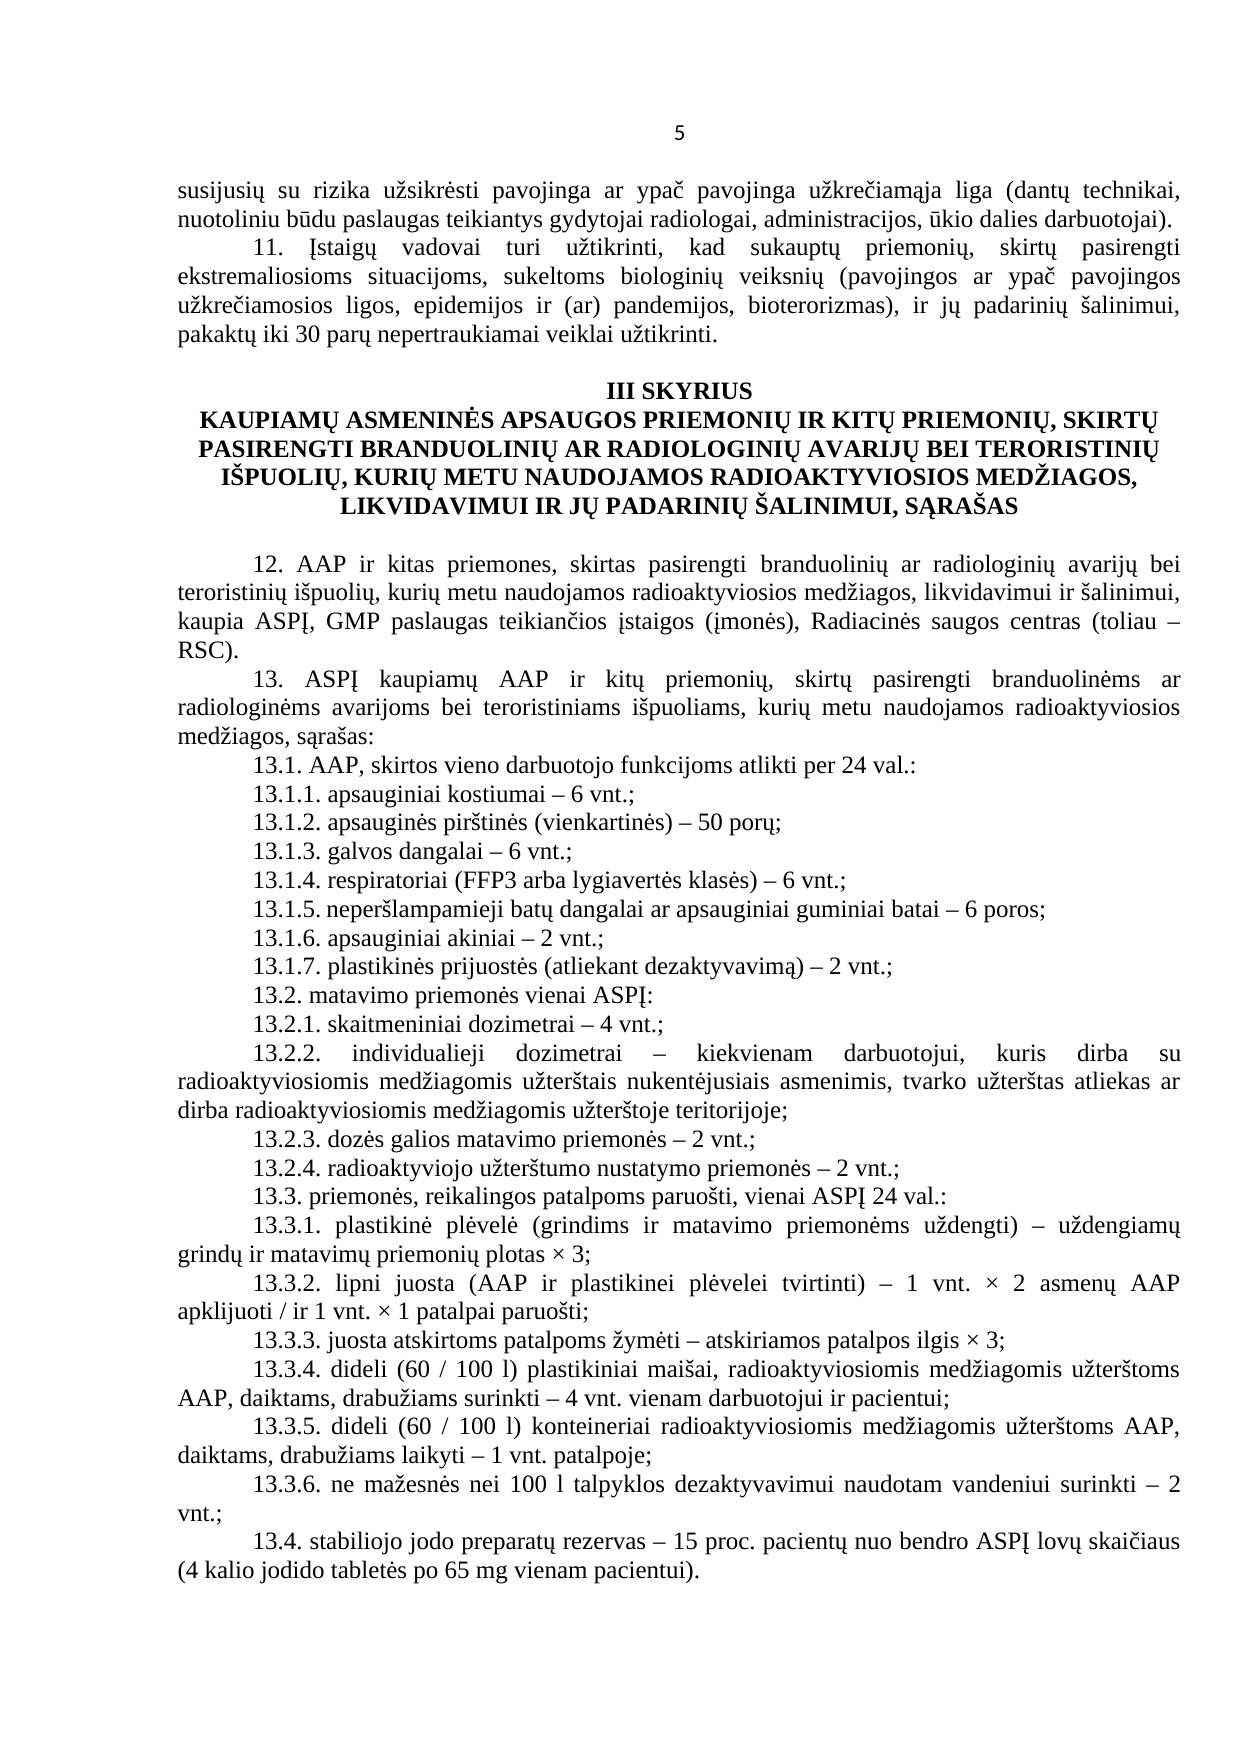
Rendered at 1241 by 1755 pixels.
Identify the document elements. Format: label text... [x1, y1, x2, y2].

text 13.2. matavimo priemonės vienai ASPĮ: [177, 980, 1181, 1009]
text 12. AAP ir kitas priemones, skirtas pasirengti branduolinių ar radiologinių avarijų bei teroristinių išpuolių, kurių metu naudojamos radioaktyviosios medžiagos, likvidavimui ir šalinimui, kaupia ASPĮ, GMP paslaugas teikiančios įstaigos (įmonės), Radiacinės saugos centras (toliau – RSC). [177, 549, 1181, 664]
text 13.1.1. apsauginiai kostiumai – 6 vnt.; [177, 779, 1181, 807]
text 11. Įstaigų vadovai turi užtikrinti, kad sukauptų priemonių, skirtų pasirengti ekstremaliosioms situacijoms, sukeltoms biologinių veiksnių (pavojingos ar ypač pavojingos užkrečiamosios ligos, epidemijos ir (ar) pandemijos, bioterorizmas), ir jų padarinių šalinimui, pakaktų iki 30 parų nepertraukiamai veiklai užtikrinti. [177, 232, 1181, 347]
text susijusių su rizika užsikrėsti pavojinga ar ypač pavojinga užkrečiamąja liga (dantų technikai, nuotoliniu būdu paslaugas teikiantys gydytojai radiologai, administracijos, ūkio dalies darbuotojai). [177, 175, 1181, 232]
text 13.2.4. radioaktyviojo užterštumo nustatymo priemonės – 2 vnt.; [177, 1153, 1181, 1181]
text 13.1.3. galvos dangalai – 6 vnt.; [177, 836, 1181, 865]
text 13.1.5. neperšlampamieji batų dangalai ar apsauginiai guminiai batai – 6 poros; [177, 894, 1181, 923]
text KAUPIAMŲ ASMENINĖS APSAUGOS PRIEMONIŲ IR KITŲ PRIEMONIŲ, SKIRTŲ PASIRENGTI BRANDUOLINIŲ AR RADIOLOGINIŲ AVARIJŲ BEI TERORISTINIŲ IŠPUOLIŲ, KURIŲ METU NAUDOJAMOS RADIOAKTYVIOSIOS MEDŽIAGOS, LIKVIDAVIMUI IR JŲ PADARINIŲ ŠALINIMUI, SĄRAŠAS [177, 405, 1181, 520]
text 13.3.2. lipni juosta (AAP ir plastikinei plėvelei tvirtinti) – 1 vnt. × 2 asmenų AAP apklijuoti / ir 1 vnt. × 1 patalpai paruošti; [177, 1268, 1181, 1325]
text 13.3.5. dideli (60 / 100 l) konteineriai radioaktyviosiomis medžiagomis užterštoms AAP, daiktams, drabužiams laikyti – 1 vnt. patalpoje; [177, 1411, 1181, 1469]
text 13.2.1. skaitmeniniai dozimetrai – 4 vnt.; [177, 1009, 1181, 1038]
text 13. ASPĮ kaupiamų AAP ir kitų priemonių, skirtų pasirengti branduolinėms ar radiologinėms avarijoms bei teroristiniams išpuoliams, kurių metu naudojamos radioaktyviosios medžiagos, sąrašas: [177, 664, 1181, 750]
text 13.2.2. individualieji dozimetrai – kiekvienam darbuotojui, kuris dirba su radioaktyviosiomis medžiagomis užterštais nukentėjusiais asmenimis, tvarko užterštas atliekas ar dirba radioaktyviosiomis medžiagomis užterštoje teritorijoje; [177, 1038, 1181, 1124]
text 13.3.3. juosta atskirtoms patalpoms žymėti – atskiriamos patalpos ilgis × 3; [177, 1325, 1181, 1354]
text 13.1.2. apsauginės pirštinės (vienkartinės) – 50 porų; [177, 807, 1181, 836]
text 13.3.4. dideli (60 / 100 l) plastikiniai maišai, radioaktyviosiomis medžiagomis užterštoms AAP, daiktams, drabužiams surinkti – 4 vnt. vienam darbuotojui ir pacientui; [177, 1354, 1181, 1411]
text 13.1.6. apsauginiai akiniai – 2 vnt.; [177, 923, 1181, 951]
text 13.1.7. plastikinės prijuostės (atliekant dezaktyvavimą) – 2 vnt.; [177, 951, 1181, 980]
text 13.4. stabiliojo jodo preparatų rezervas – 15 proc. pacientų nuo bendro ASPĮ lovų skaičiaus (4 kalio jodido tabletės po 65 mg vienam pacientui). [177, 1526, 1181, 1584]
text 13.3. priemonės, reikalingos patalpoms paruošti, vienai ASPĮ 24 val.: [177, 1181, 1181, 1210]
text 13.1. AAP, skirtos vieno darbuotojo funkcijoms atlikti per 24 val.: [177, 750, 1181, 779]
text III SKYRIUS [177, 376, 1181, 405]
text 13.3.1. plastikinė plėvelė (grindims ir matavimo priemonėms uždengti) – uždengiamų grindų ir matavimų priemonių plotas × 3; [177, 1210, 1181, 1268]
text 13.2.3. dozės galios matavimo priemonės – 2 vnt.; [177, 1124, 1181, 1153]
text 13.3.6. ne mažesnės nei 100 l talpyklos dezaktyvavimui naudotam vandeniui surinkti – 2 vnt.; [177, 1469, 1181, 1526]
text 13.1.4. respiratoriai (FFP3 arba lygiavertės klasės) – 6 vnt.; [177, 865, 1181, 894]
